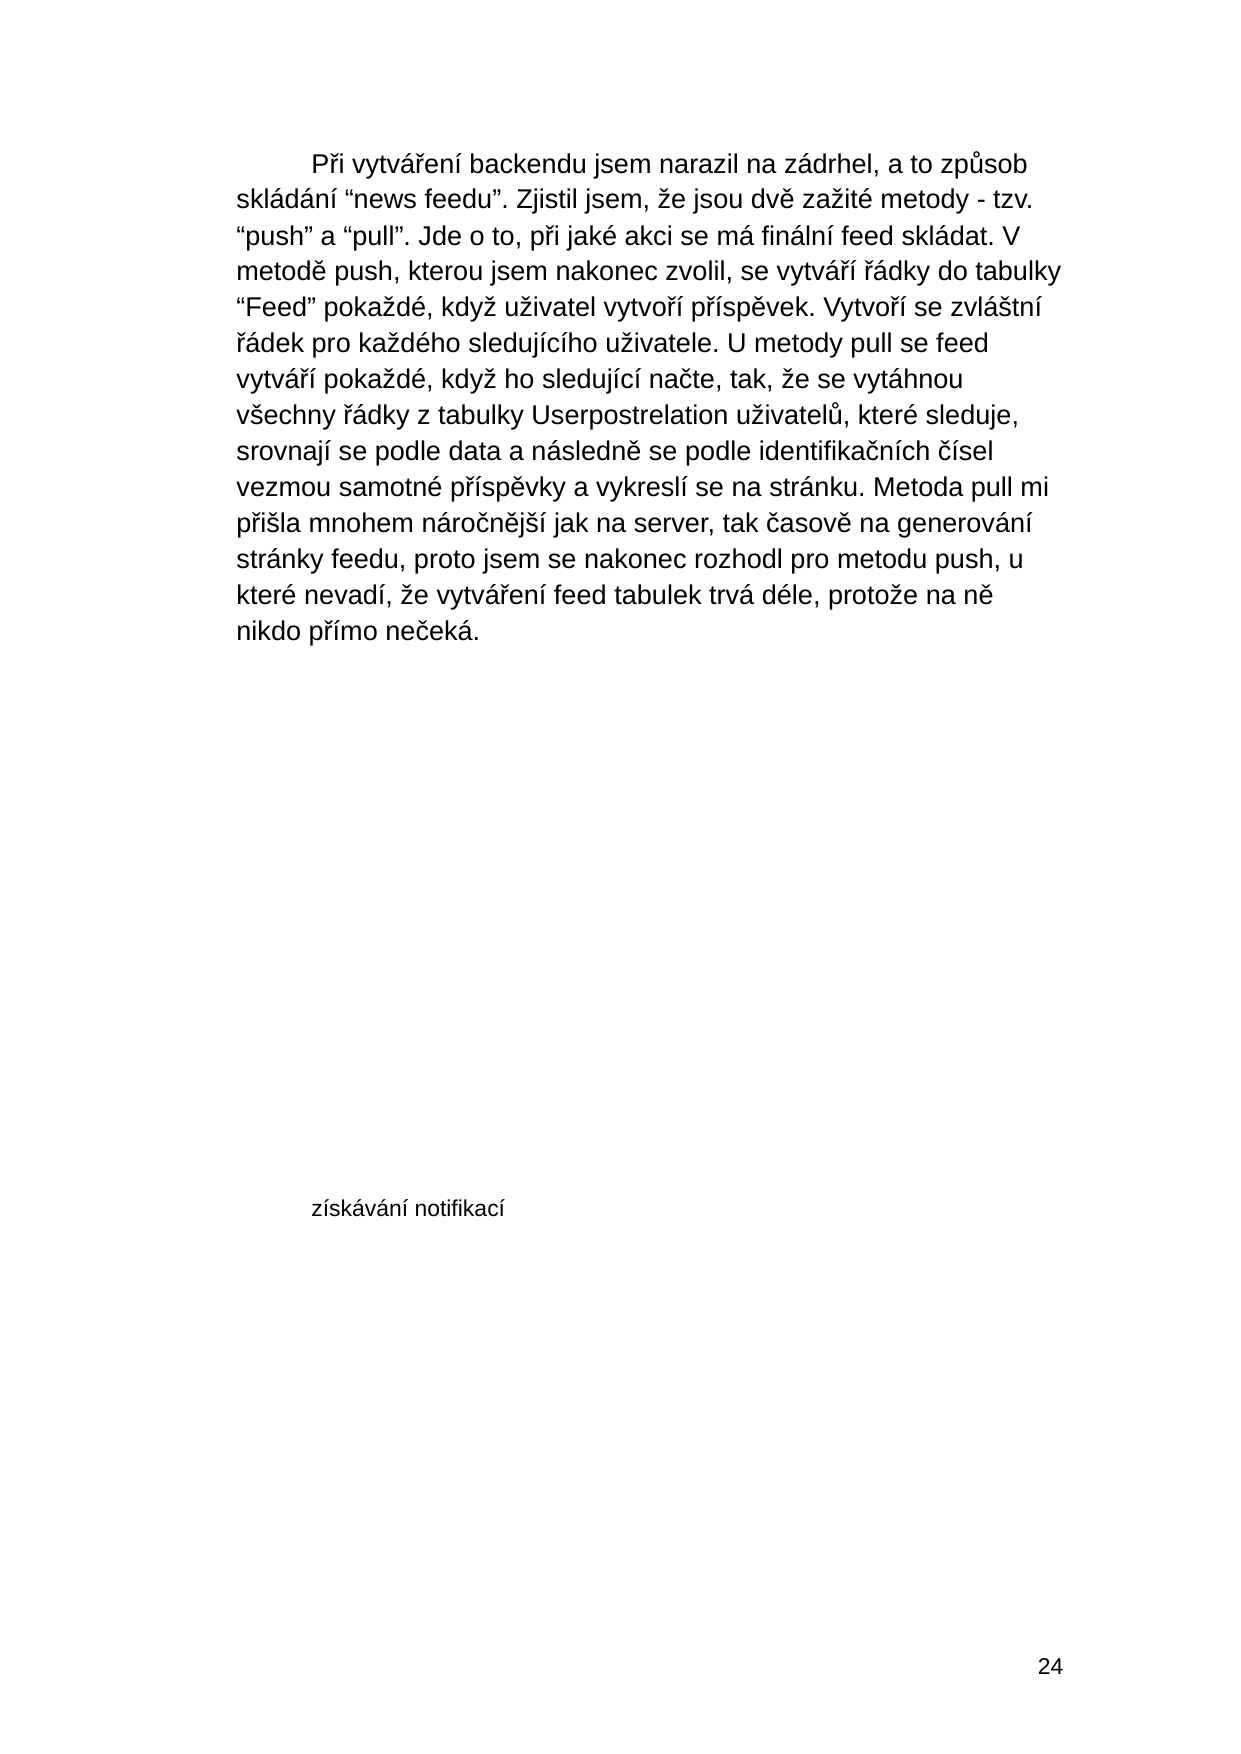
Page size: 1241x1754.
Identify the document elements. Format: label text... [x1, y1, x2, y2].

text Při vytváření backendu jsem narazil na zádrhel, a to způsob skládání “news feedu”. Zjistil jsem, že jsou dvě zažité metody - tzv. “push” a “pull”. Jde o to, při jaké akci se má finální feed skládat. V metodě push, kterou jsem nakonec zvolil, se vytváří řádky do tabulky “Feed” pokaždé, když uživatel vytvoří příspěvek. Vytvoří se zvláštní řádek pro každého sledujícího uživatele. U metody pull se feed vytváří pokaždé, když ho sledující načte, tak, že se vytáhnou všechny řádky z tabulky Userpostrelation uživatelů, které sleduje, srovnají se podle data a následně se podle identifikačních čísel vezmou samotné příspěvky a vykreslí se na stránku. Metoda pull mi přišla mnohem náročnější jak na server, tak časově na generování stránky feedu, proto jsem se nakonec rozhodl pro metodu push, u které nevadí, že vytváření feed tabulek trvá déle, protože na ně nikdo přímo nečeká. [236, 148, 1063, 646]
text získávání notifikací [236, 1194, 1063, 1221]
